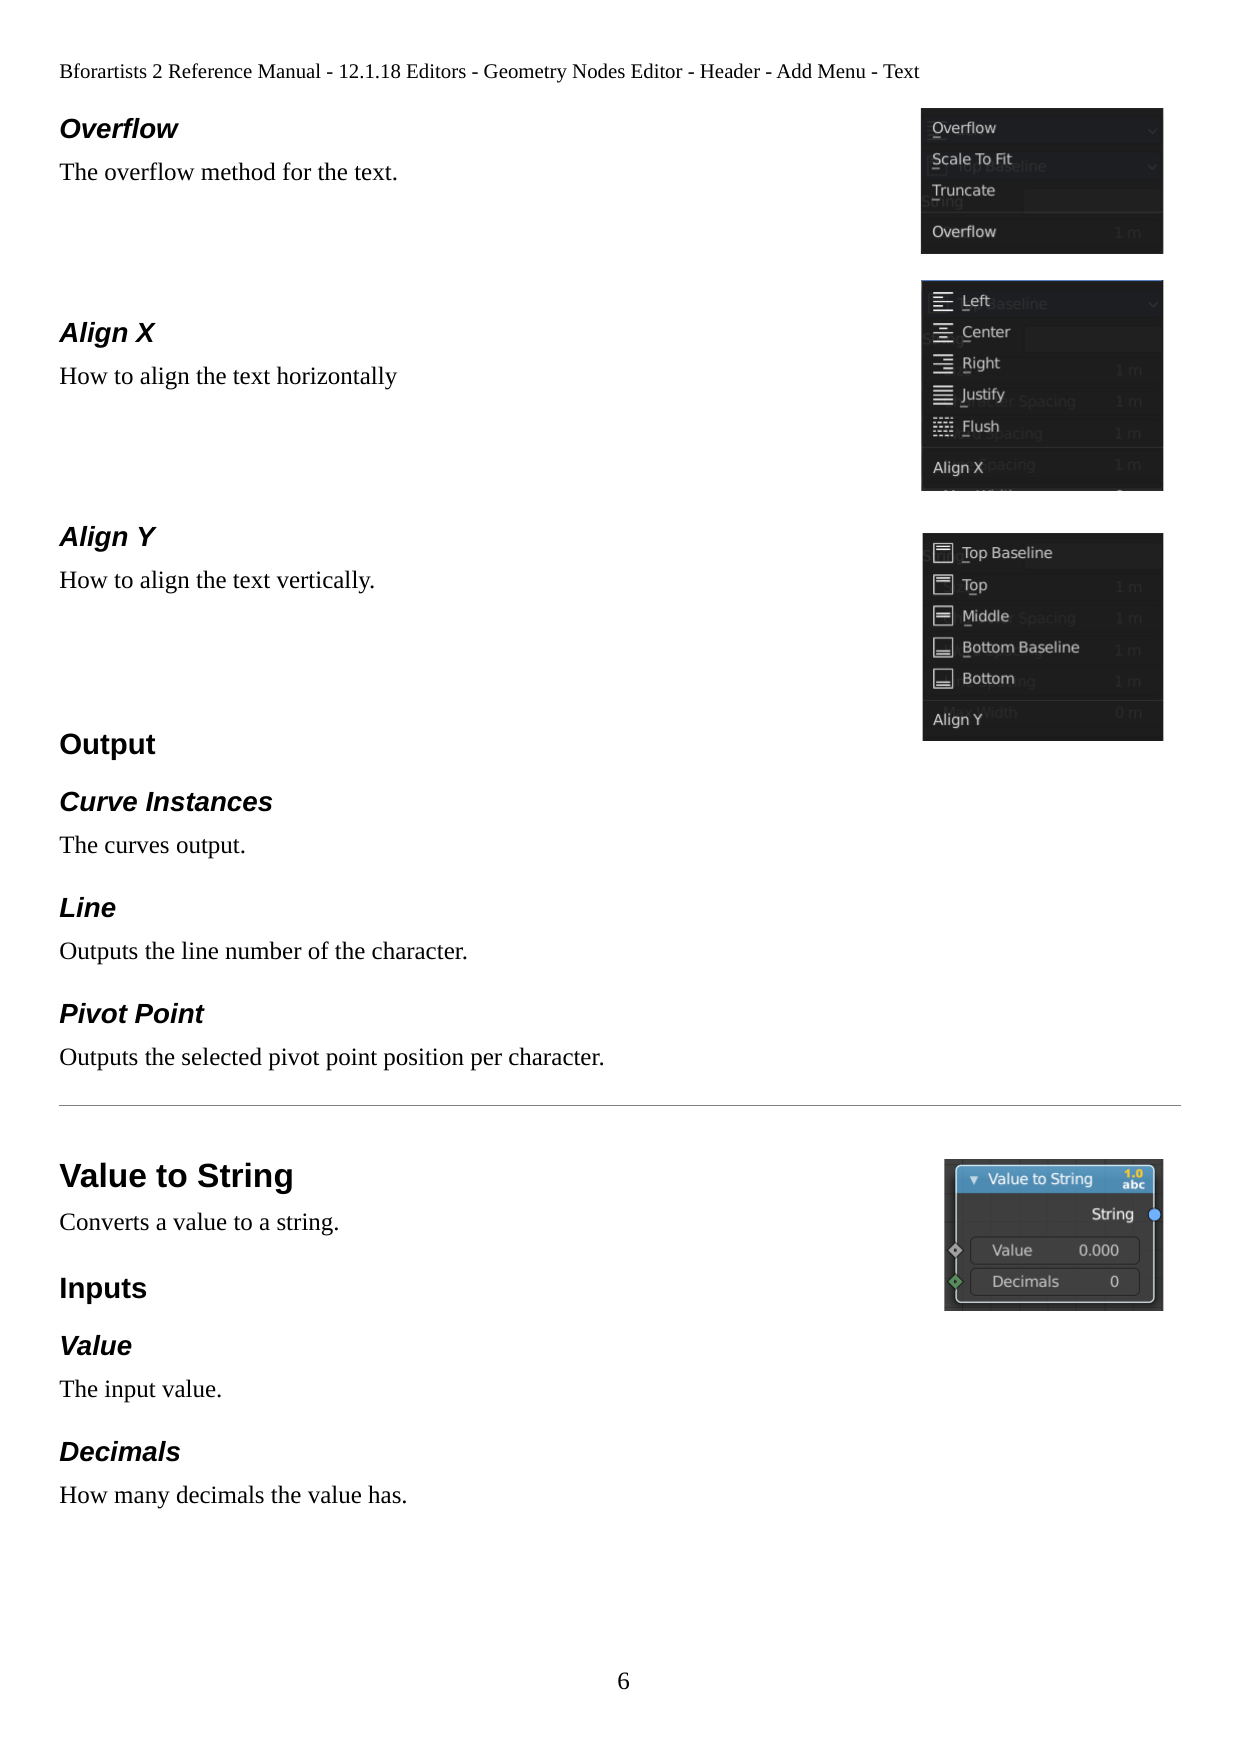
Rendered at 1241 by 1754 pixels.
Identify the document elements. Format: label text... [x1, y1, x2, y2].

picture [922, 533, 1164, 741]
subtitle [1164, 317, 1181, 348]
subtitle Inputs [59, 1271, 944, 1304]
text The curves output. [59, 830, 1181, 859]
text How many decimals the value has. [59, 1480, 1181, 1508]
subtitle Decimals [59, 1435, 1181, 1467]
subtitle Output [59, 727, 1181, 761]
picture [920, 108, 1164, 254]
subtitle [1164, 113, 1181, 144]
text Outputs the selected pivot point position per character. [59, 1042, 1181, 1071]
text Converts a value to a string. [59, 1207, 944, 1236]
picture [944, 1159, 1164, 1311]
subtitle [1164, 1271, 1181, 1304]
picture [921, 280, 1164, 491]
subtitle Pivot Point [59, 997, 1181, 1029]
subtitle Curve Instances [59, 786, 1181, 817]
text How to align the text vertically. [59, 565, 922, 594]
text The overflow method for the text. [59, 157, 920, 186]
text How to align the text horizontally [59, 361, 921, 390]
text Outputs the line number of the character. [59, 936, 1181, 965]
subtitle Value [59, 1329, 1181, 1361]
subtitle Value to String [59, 1156, 1181, 1194]
subtitle Align X [59, 317, 921, 348]
subtitle Line [59, 892, 1181, 923]
subtitle Align Y [59, 521, 1181, 553]
text The input value. [59, 1374, 1181, 1403]
subtitle Overflow [59, 113, 920, 144]
